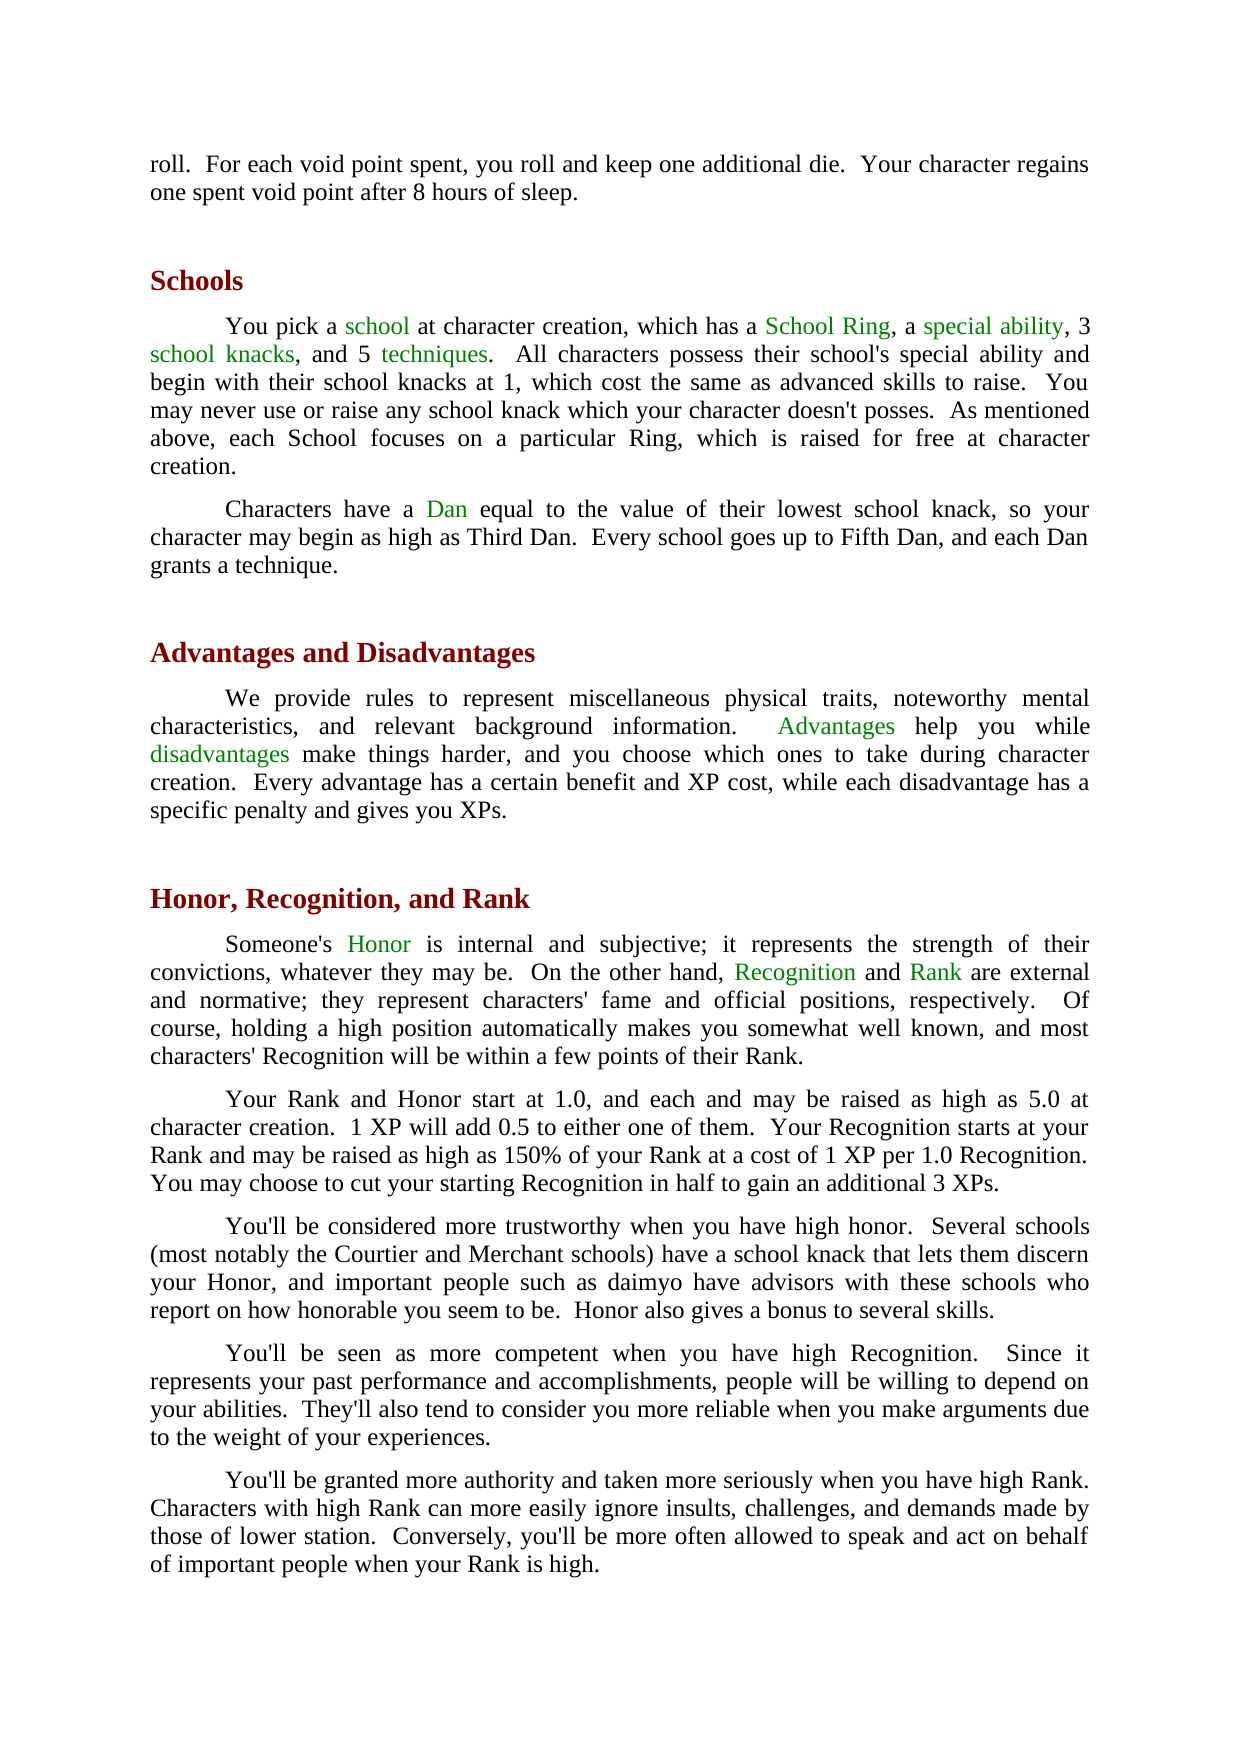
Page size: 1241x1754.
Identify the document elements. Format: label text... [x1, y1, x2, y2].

text Your Rank and Honor start at 1.0, and each and may be raised as high as 5.0 at character creation. 1 XP will add 0.5 to either one of them. Your Recognition starts at your Rank and may be raised as high as 150% of your Rank at a cost of 1 XP per 1.0 Recognition. You may choose to cut your starting Recognition in half to gain an additional 3 XPs. [150, 1085, 1091, 1197]
text You'll be granted more authority and taken more seriously when you have high Rank. Characters with high Rank can more easily ignore insults, challenges, and demands made by those of lower station. Conversely, you'll be more often allowed to speak and act on behalf of important people when your Rank is high. [150, 1466, 1091, 1578]
text We provide rules to represent miscellaneous physical traits, noteworthy mental characteristics, and relevant background information. Advantages help you while disadvantages make things harder, and you choose which ones to take during character creation. Every advantage has a certain benefit and XP cost, while each disadvantage has a specific penalty and gives you XPs. [150, 684, 1091, 824]
text Someone's Honor is internal and subjective; it represents the strength of their convictions, whatever they may be. On the other hand, Recognition and Rank are external and normative; they represent characters' fame and official positions, respectively. Of course, holding a high position automatically makes you somewhat well known, and most characters' Recognition will be within a few points of their Rank. [150, 930, 1091, 1070]
text Advantages and Disadvantages [150, 637, 1091, 669]
text Honor, Recognition, and Rank [150, 882, 1091, 915]
text roll. For each void point spent, you roll and keep one additional die. Your character regains one spent void point after 8 hours of sleep. [150, 150, 1091, 206]
text Characters have a Dan equal to the value of their lowest school knack, so your character may begin as high as Third Dan. Every school goes up to Fifth Dan, and each Dan grants a technique. [150, 495, 1091, 579]
text Schools [150, 264, 1091, 297]
text You'll be seen as more competent when you have high Recognition. Since it represents your past performance and accomplishments, people will be willing to depend on your abilities. They'll also tend to consider you more reliable when you make arguments due to the weight of your experiences. [150, 1339, 1091, 1451]
text You'll be considered more trustworthy when you have high honor. Several schools (most notably the Courtier and Merchant schools) have a school knack that lets them discern your Honor, and important people such as daimyo have advisors with these schools who report on how honorable you seem to be. Honor also gives a bonus to several skills. [150, 1212, 1091, 1324]
text You pick a school at character creation, which has a School Ring, a special ability, 3 school knacks, and 5 techniques. All characters possess their school's special ability and begin with their school knacks at 1, which cost the same as advanced skills to raise. You may never use or raise any school knack which your character doesn't posses. As mentioned above, each School focuses on a particular Ring, which is raised for free at character creation. [150, 312, 1091, 480]
